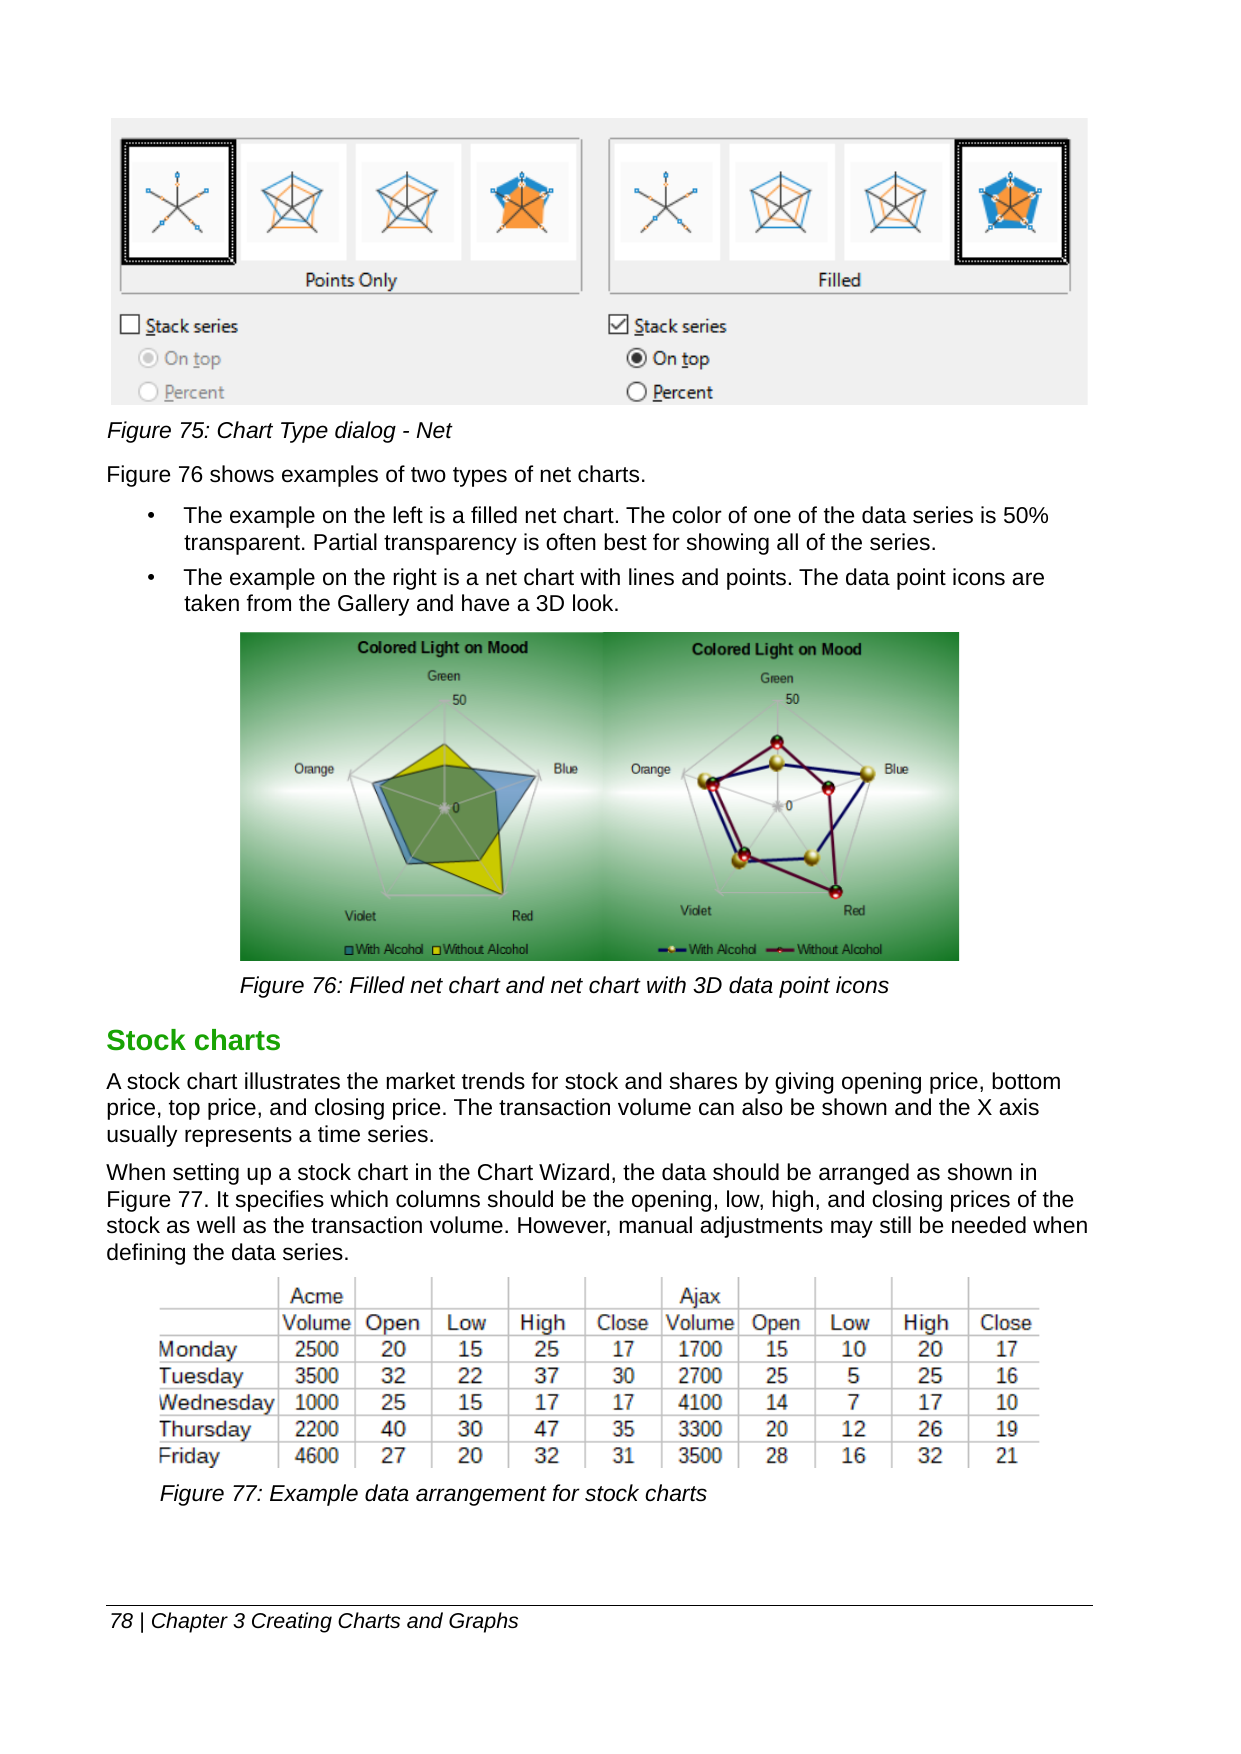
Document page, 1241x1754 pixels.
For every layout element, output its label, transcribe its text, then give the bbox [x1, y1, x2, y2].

picture [159, 1277, 1040, 1468]
text Figure 75: Chart Type dialog - Net [107, 417, 1092, 443]
text When setting up a stock chart in the Chart Wizard, the data should be arranged as shown in Figure 77. It specifies which columns should be the opening, low, high, and closing prices of the stock as well as the transaction volume. However, manual adjustments may still be needed when defining the data series. [106, 1159, 1093, 1265]
text Figure 77: Example data arrangement for stock charts [159, 1480, 1039, 1506]
text A stock chart illustrates the market trends for stock and shares by giving opening price, bottom price, top price, and closing price. The transaction volume can also be shown and the X axis usually represents a time series. [106, 1068, 1093, 1147]
list Figure 76 shows examples of two types of net charts. [106, 461, 1093, 487]
picture [239, 631, 960, 961]
picture [111, 118, 1088, 405]
subtitle Stock charts [106, 1022, 1093, 1056]
list The example on the left is a filled net chart. The color of one of the data series is 50% transparent. Partial transparency is often best for showing all of the series. [144, 499, 1093, 555]
list The example on the right is a net chart with lines and points. The data point icons are taken from the Gallery and have a 3D look. [144, 561, 1093, 620]
text Figure 76: Filled net chart and net chart with 3D data point icons [239, 972, 959, 999]
